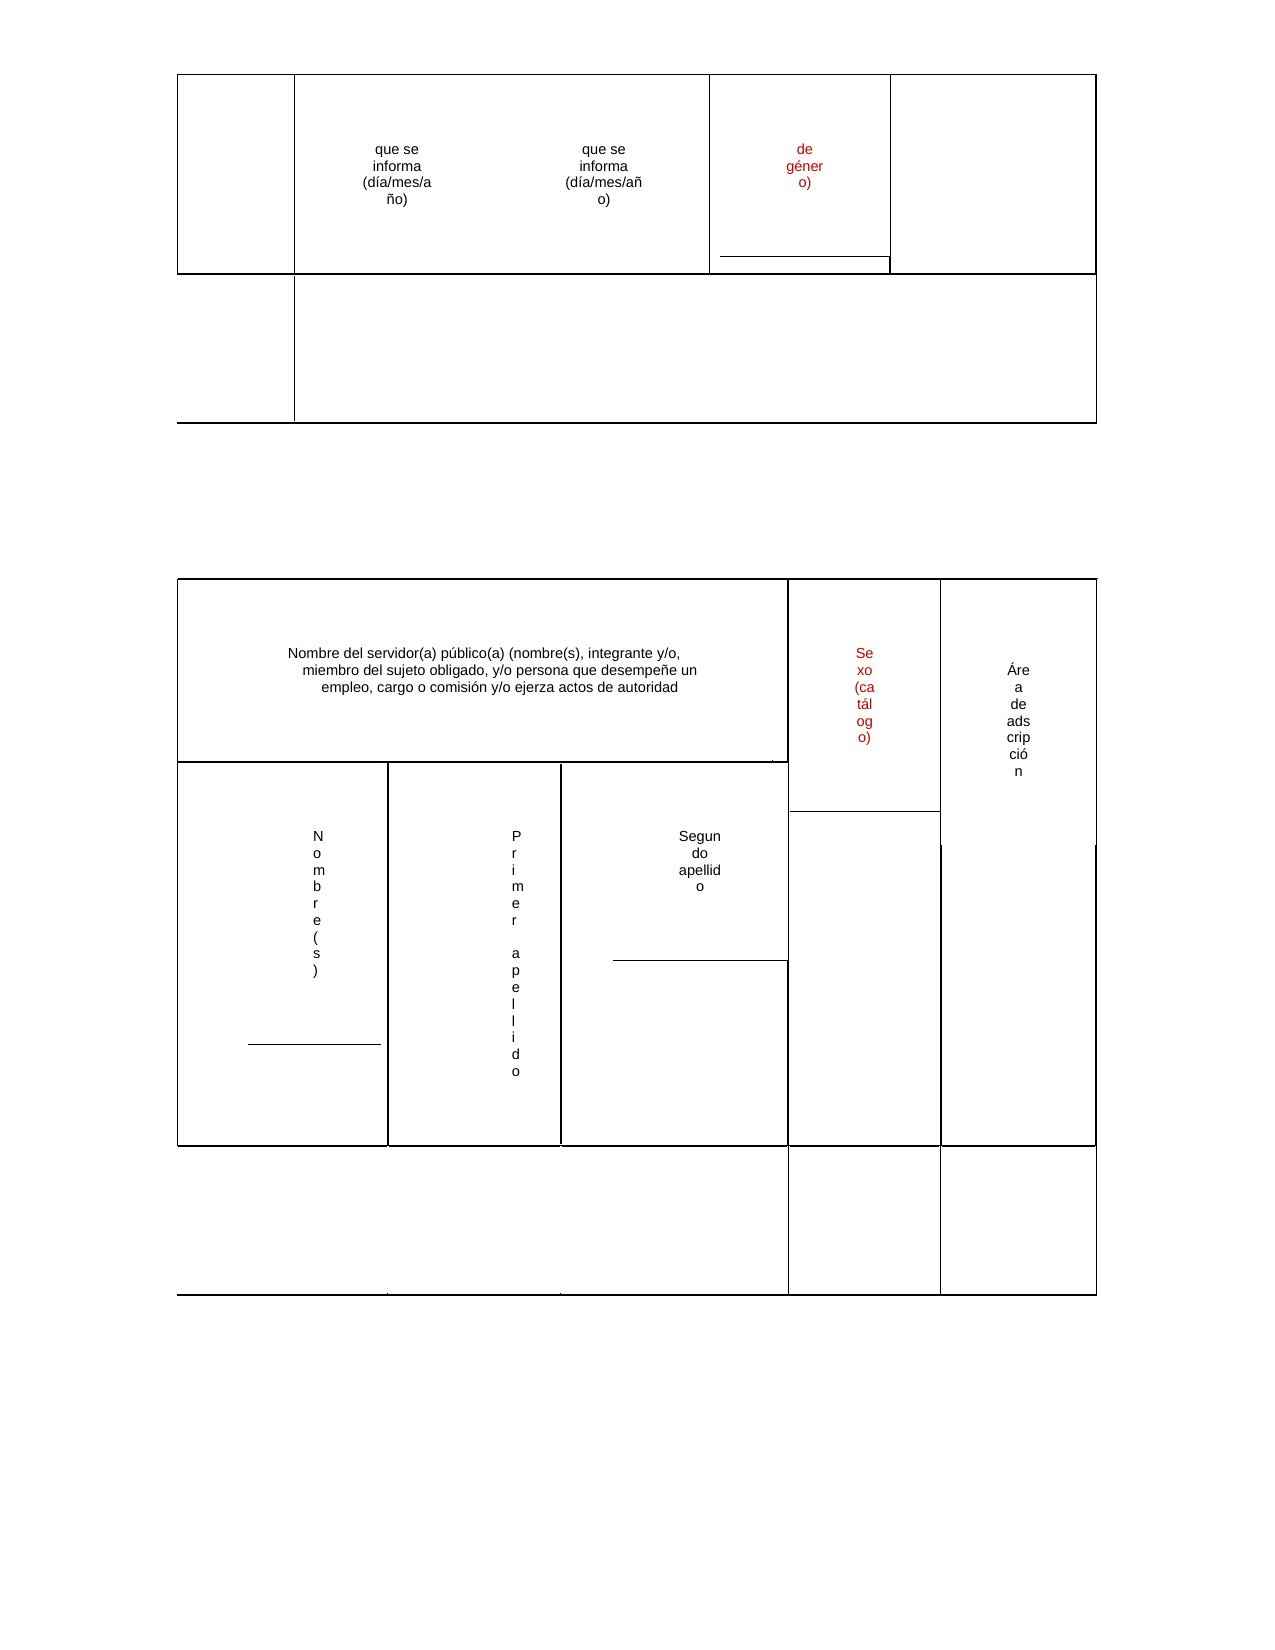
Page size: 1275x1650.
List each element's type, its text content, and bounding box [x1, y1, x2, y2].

table_header Nombre del servidor(a) público(a) (nombre(s), integrante y/o, miembro del sujeto obligado, y/o persona que desempeñe un empleo, cargo o comisión y/o ejerza actos de autoridad [197, 581, 772, 760]
table_cell [389, 763, 447, 1145]
table_cell Nombre(s) [178, 763, 387, 1145]
table_cell [891, 276, 1095, 421]
table_header Sexo (catálogo) [790, 581, 939, 810]
table_cell Primer apellido [448, 764, 560, 1144]
table_cell [562, 1148, 787, 1293]
table_cell Segundo apellido [579, 763, 787, 1145]
table_header Área de adscripción [942, 581, 1095, 844]
table_cell [296, 276, 309, 421]
table_header [178, 75, 294, 273]
table_cell [562, 764, 578, 1144]
table_header [942, 845, 1095, 1145]
table_cell [790, 1148, 939, 1293]
table_cell [178, 276, 294, 421]
table_cell [178, 1148, 387, 1293]
table_header que se informa (día/mes/año) [500, 76, 708, 272]
table_cell [310, 276, 498, 421]
table_header [789, 811, 940, 1145]
table_cell [710, 276, 889, 421]
table_header que se informa (día/mes/año) [296, 76, 498, 272]
table_cell [942, 1148, 1095, 1293]
table_cell [500, 276, 708, 421]
table_header [891, 75, 1095, 273]
table_header de género) [710, 75, 889, 273]
table_cell [389, 1148, 560, 1293]
